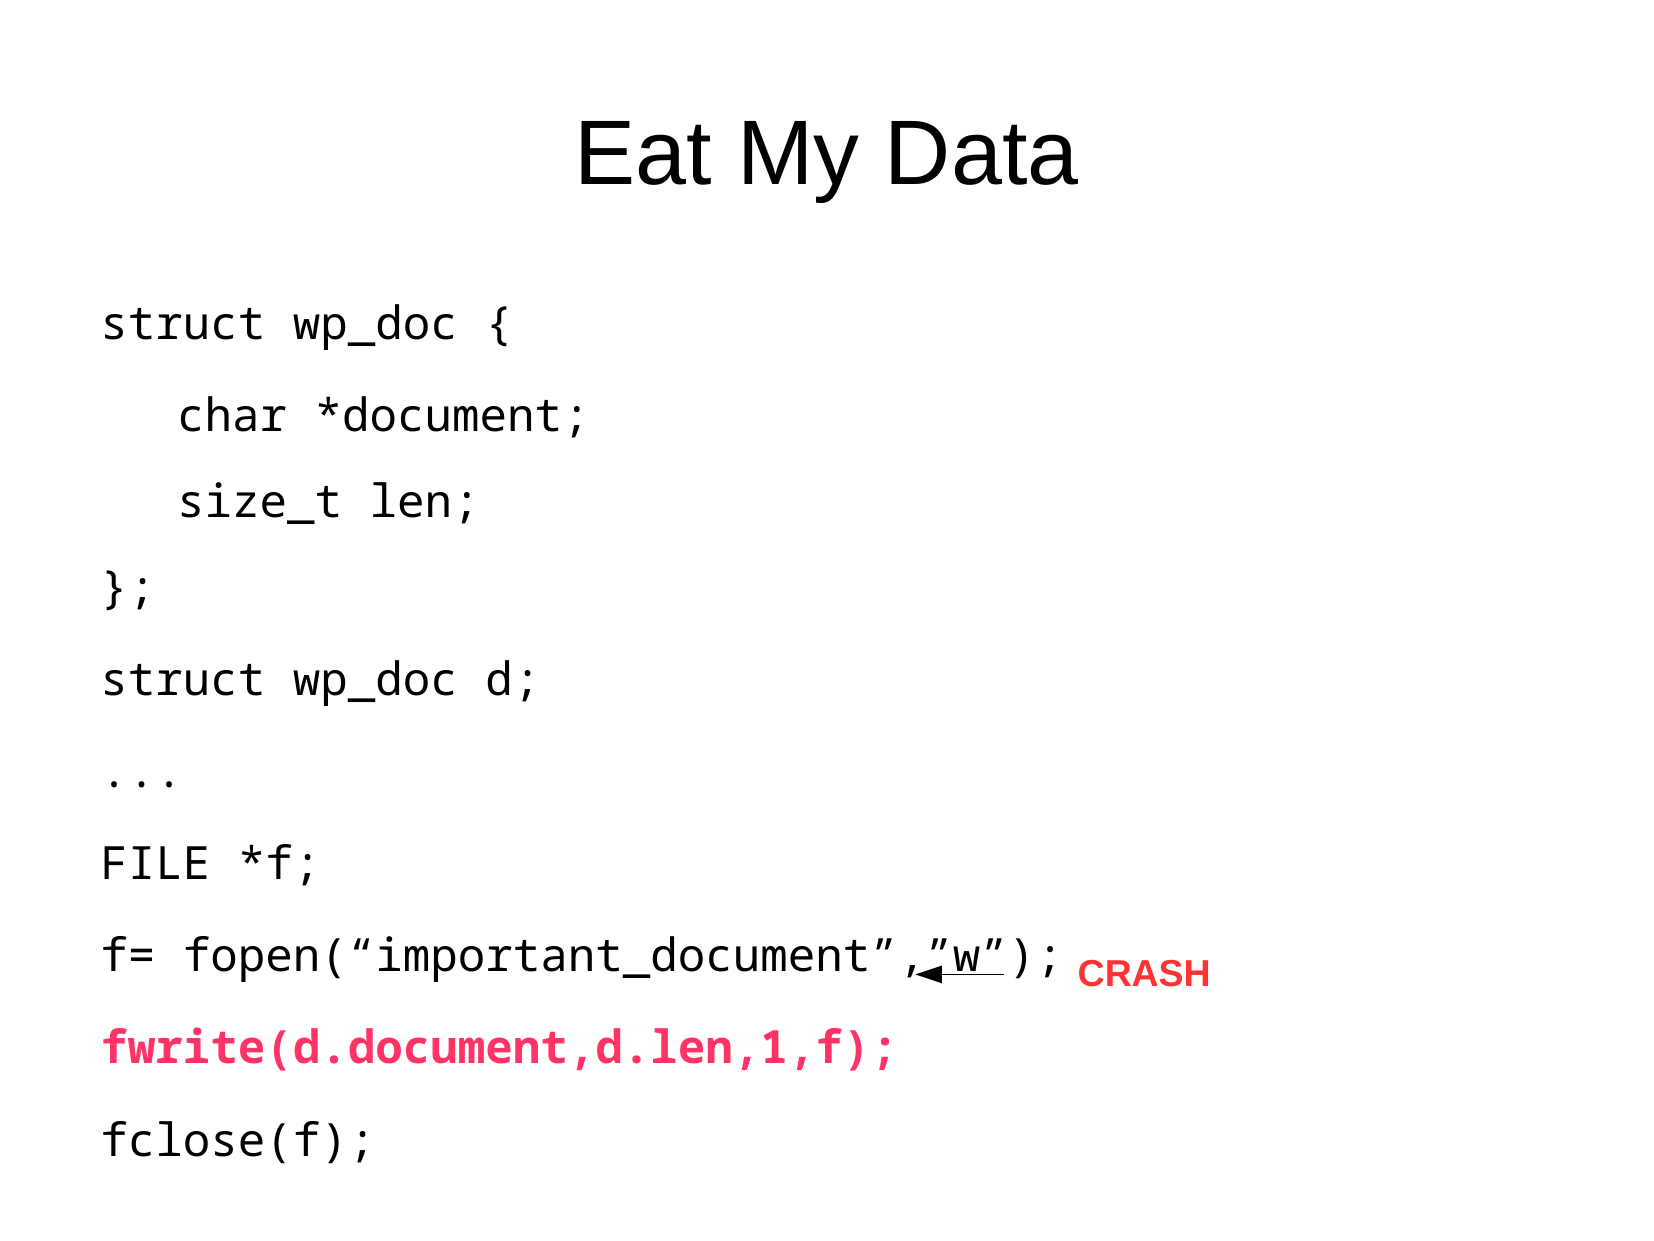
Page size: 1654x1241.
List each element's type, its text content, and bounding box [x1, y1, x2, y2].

list struct wp_doc { char *document; size_t len; }; struct wp_doc d; ... FILE *f; f= fopen(“important_document”,”w”); fwrite(d.document,d.len,1,f); fclose(f); [82, 290, 1571, 1160]
text_box CRASH [1062, 944, 1359, 1017]
title Eat My Data [82, 56, 1571, 250]
